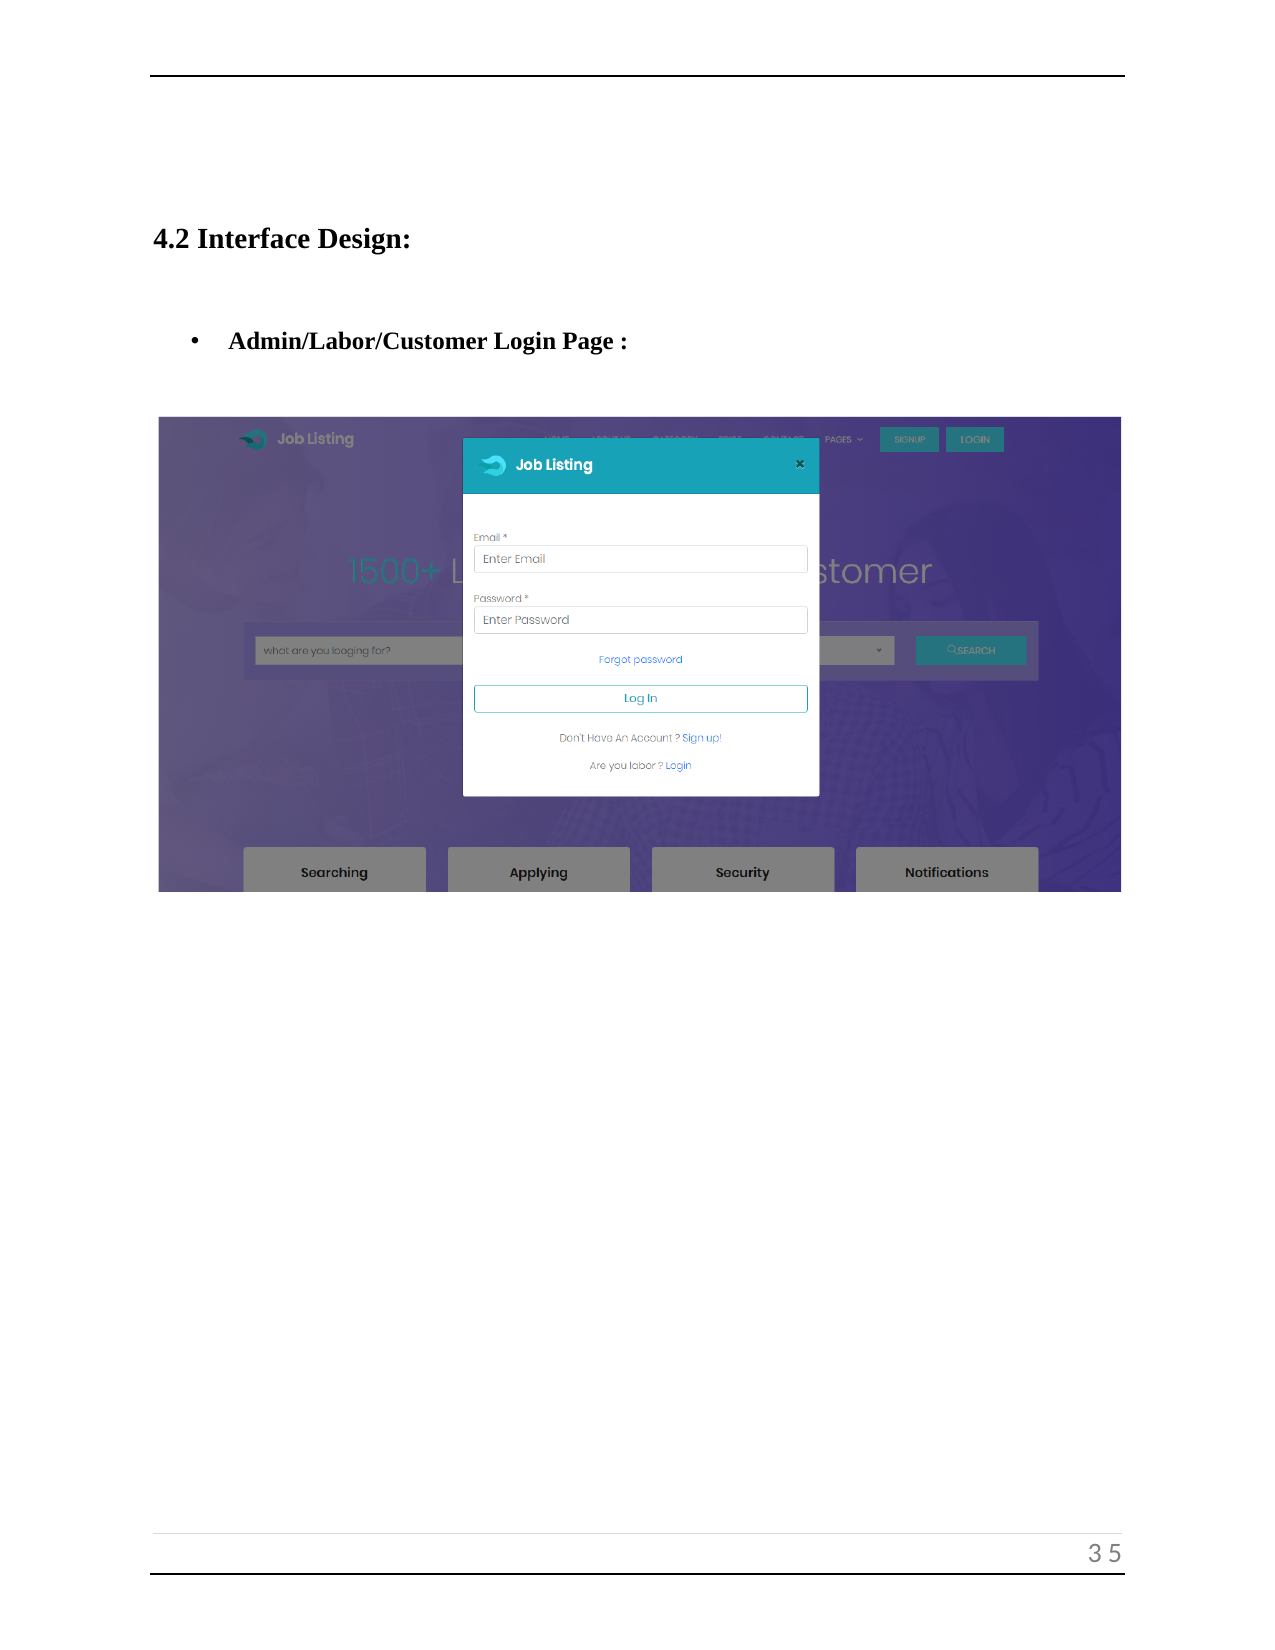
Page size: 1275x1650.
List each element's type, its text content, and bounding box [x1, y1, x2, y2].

picture [158, 416, 1122, 892]
text 4.2 Interface Design: [153, 221, 1122, 255]
list Admin/Labor/Customer Login Page : [191, 326, 1122, 354]
